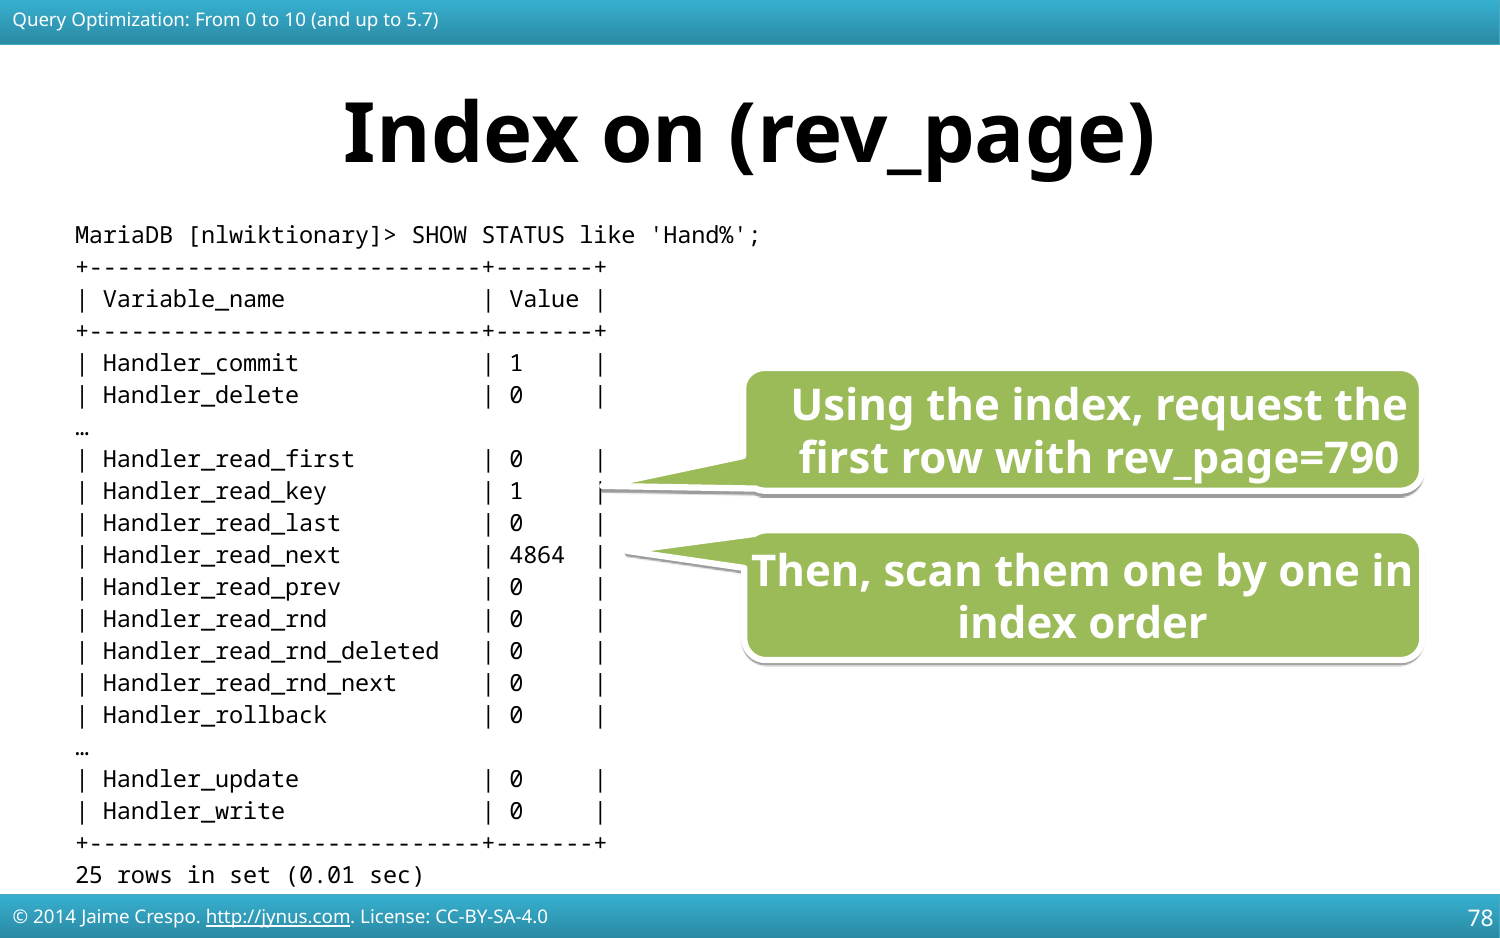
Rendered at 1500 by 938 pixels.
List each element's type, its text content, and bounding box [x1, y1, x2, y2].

text_box Then, scan them one by one in index order [627, 530, 1423, 661]
title Index on (rev_page) [75, 51, 1425, 209]
list MariaDB [nlwiktionary]> SHOW STATUS like 'Hand%'; +----------------------------+-------+ | Variable_name | Value | +----------------------------+-------+ | Handler_commit | 1 | | Handler_delete | 0 | … | Handler_read_first | 0 | | Handler_read_key | 1 | | Handler_read_last | 0 | | Handler_read_next | 4864 | | Handler_read_prev | 0 | | Handler_read_rnd | 0 | | Handler_read_rnd_deleted | 0 | | Handler_read_rnd_next | 0 | | Handler_rollback | 0 | … | Handler_update | 0 | | Handler_write | 0 | +----------------------------+-------+ 25 rows in set (0.01 sec) [75, 218, 1425, 893]
text_box Using the index, request the first row with rev_page=790 [602, 367, 1422, 491]
slide_number [1389, 896, 1490, 935]
